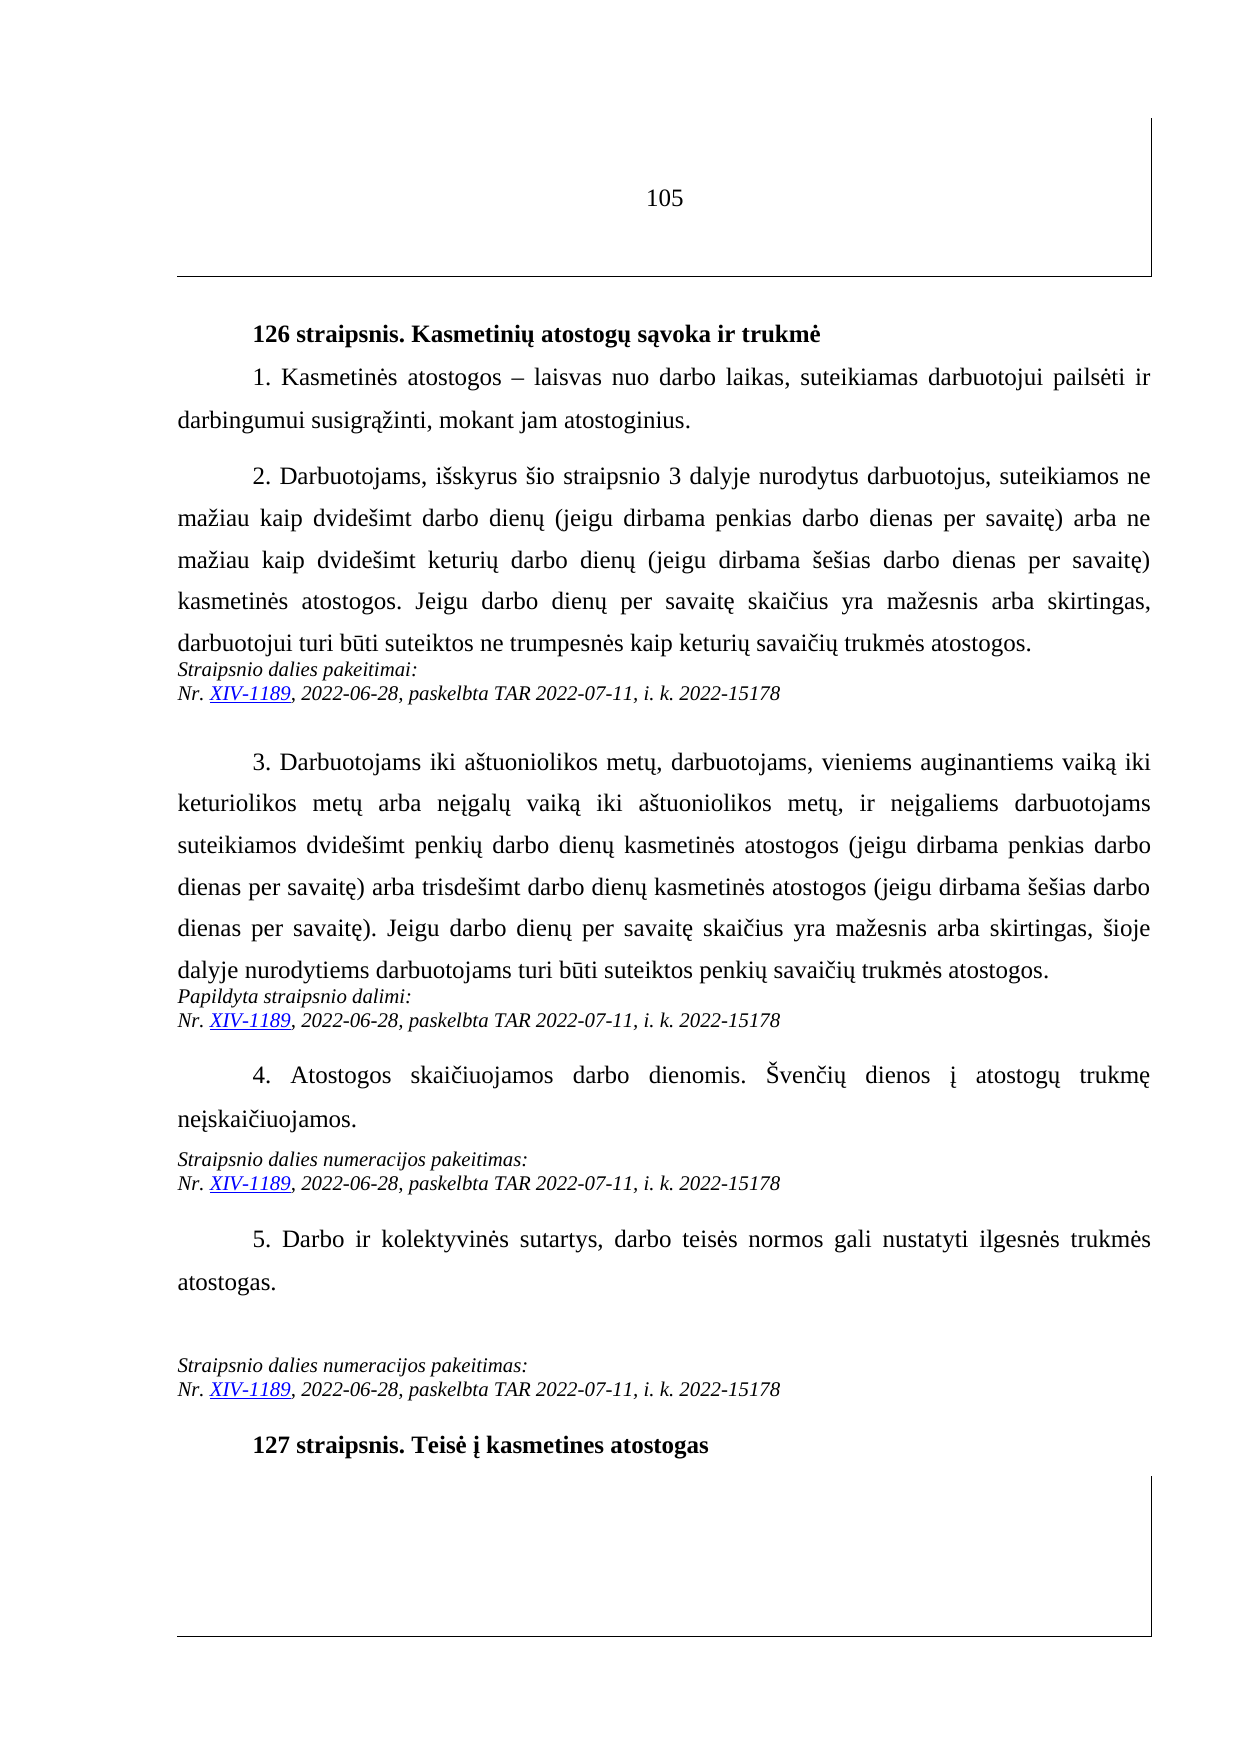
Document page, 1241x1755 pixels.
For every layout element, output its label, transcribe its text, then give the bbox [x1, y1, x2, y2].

text 1. Kasmetinės atostogos – laisvas nuo darbo laikas, suteikiamas darbuotojui pailsėti ir darbingumui susigrąžinti, mokant jam atostoginius. [177, 362, 1152, 434]
text Papildyta straipsnio dalimi: [177, 984, 1152, 1008]
text Nr. XIV-1189, 2022-06-28, paskelbta TAR 2022-07-11, i. k. 2022-15178 [177, 1171, 1152, 1195]
text Nr. XIV-1189, 2022-06-28, paskelbta TAR 2022-07-11, i. k. 2022-15178 [177, 1377, 1152, 1401]
text Nr. XIV-1189, 2022-06-28, paskelbta TAR 2022-07-11, i. k. 2022-15178 [177, 681, 1152, 705]
text Nr. XIV-1189, 2022-06-28, paskelbta TAR 2022-07-11, i. k. 2022-15178 [177, 1008, 1152, 1032]
text Straipsnio dalies numeracijos pakeitimas: [177, 1147, 1152, 1171]
text Straipsnio dalies pakeitimai: [177, 657, 1152, 681]
text 3. Darbuotojams iki aštuoniolikos metų, darbuotojams, vieniems auginantiems vaiką iki keturiolikos metų arba neįgalų vaiką iki aštuoniolikos metų, ir neįgaliems darbuotojams suteikiamos dvidešimt penkių darbo dienų kasmetinės atostogos (jeigu dirbama penkias darbo dienas per savaitę) arba trisdešimt darbo dienų kasmetinės atostogos (jeigu dirbama šešias darbo dienas per savaitę). Jeigu darbo dienų per savaitę skaičius yra mažesnis arba skirtingas, šioje dalyje nurodytiems darbuotojams turi būti suteiktos penkių savaičių trukmės atostogos. [177, 734, 1152, 984]
text 4. Atostogos skaičiuojamos darbo dienomis. Švenčių dienos į atostogų trukmę neįskaičiuojamos. [177, 1061, 1152, 1132]
subtitle 127 straipsnis. Teisė į kasmetines atostogas [177, 1430, 1152, 1459]
subtitle 126 straipsnis. Kasmetinių atostogų sąvoka ir trukmė [177, 319, 1152, 348]
text Straipsnio dalies numeracijos pakeitimas: [177, 1353, 1152, 1377]
text 2. Darbuotojams, išskyrus šio straipsnio 3 dalyje nurodytus darbuotojus, suteikiamos ne mažiau kaip dvidešimt darbo dienų (jeigu dirbama penkias darbo dienas per savaitę) arba ne mažiau kaip dvidešimt keturių darbo dienų (jeigu dirbama šešias darbo dienas per savaitę) kasmetinės atostogos. Jeigu darbo dienų per savaitę skaičius yra mažesnis arba skirtingas, darbuotojui turi būti suteiktos ne trumpesnės kaip keturių savaičių trukmės atostogos. [177, 448, 1152, 657]
text 5. Darbo ir kolektyvinės sutartys, darbo teisės normos gali nustatyti ilgesnės trukmės atostogas. [177, 1224, 1152, 1296]
